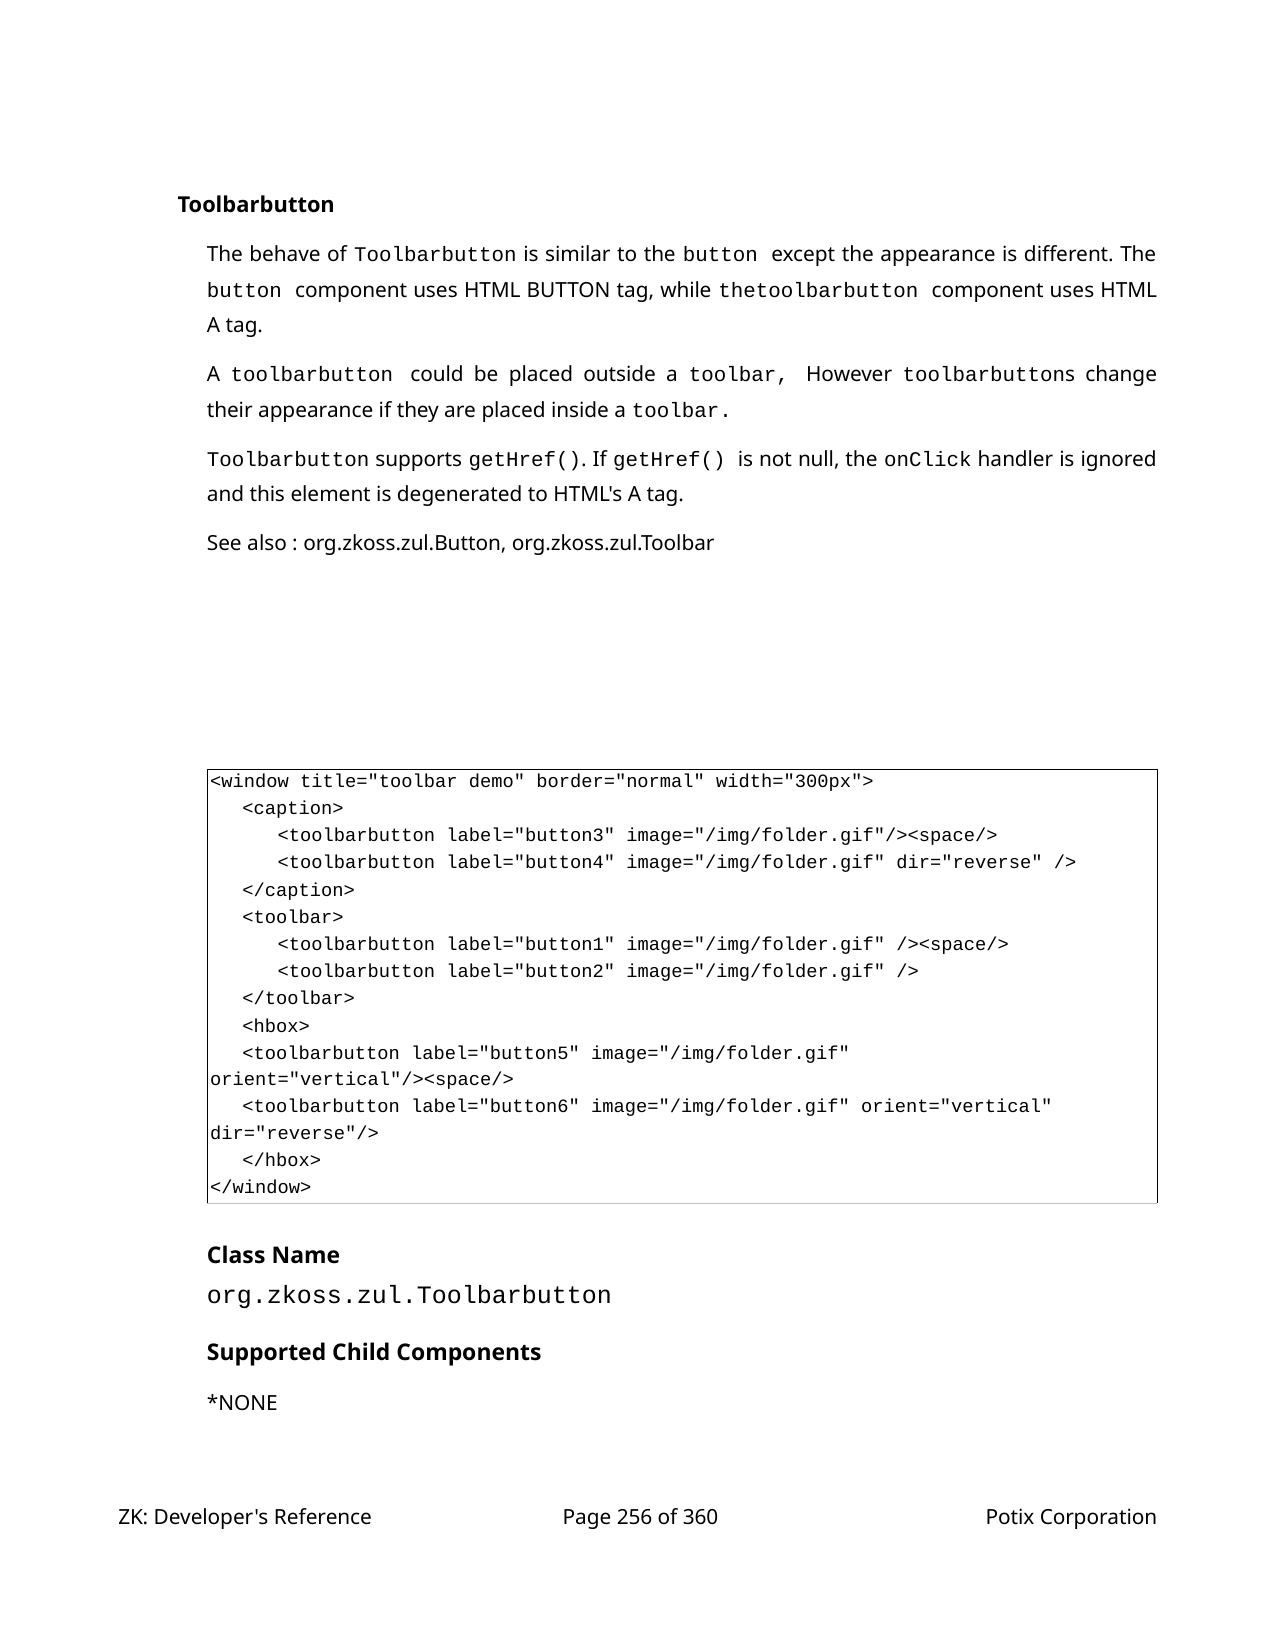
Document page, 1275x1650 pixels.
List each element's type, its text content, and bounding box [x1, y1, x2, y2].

text Toolbarbutton supports getHref(). If getHref() is not null, the onClick handler is ignored and this element is degenerated to HTML's A tag. [207, 444, 1157, 508]
subtitle Supported Child Components [207, 1336, 1157, 1367]
text <toolbarbutton label="button5" image="/img/folder.gif" orient="vertical"/><space/> [208, 1041, 1157, 1091]
text See also : org.zkoss.zul.Button, org.zkoss.zul.Toolbar [207, 528, 1157, 557]
text <toolbar> [208, 905, 1157, 929]
text </toolbar> [208, 986, 1157, 1011]
subtitle Class Name [207, 1239, 1157, 1271]
text *NONE [207, 1388, 1157, 1416]
text <window title="toolbar demo" border="normal" width="300px"> [208, 770, 1157, 793]
subtitle Toolbarbutton [177, 189, 1157, 219]
text A toolbarbutton could be placed outside a toolbar, However toolbarbuttons change their appearance if they are placed inside a toolbar. [207, 359, 1157, 423]
text <toolbarbutton label="button1" image="/img/folder.gif" /><space/> [208, 932, 1157, 956]
text <toolbarbutton label="button6" image="/img/folder.gif" orient="vertical" dir="reverse"/> [208, 1094, 1157, 1145]
text The behave of Toolbarbutton is similar to the button except the appearance is different. The button component uses HTML BUTTON tag, while thetoolbarbutton component uses HTML A tag. [207, 239, 1157, 339]
text <caption> [208, 796, 1157, 820]
text <toolbarbutton label="button3" image="/img/folder.gif"/><space/> [208, 823, 1157, 847]
text <hbox> [208, 1013, 1157, 1038]
text </hbox> [208, 1148, 1157, 1172]
text </window> [208, 1175, 1157, 1203]
text org.zkoss.zul.Toolbarbutton [207, 1283, 1157, 1311]
text <toolbarbutton label="button2" image="/img/folder.gif" /> [208, 959, 1157, 983]
text </caption> [208, 877, 1157, 902]
text <toolbarbutton label="button4" image="/img/folder.gif" dir="reverse" /> [208, 850, 1157, 874]
